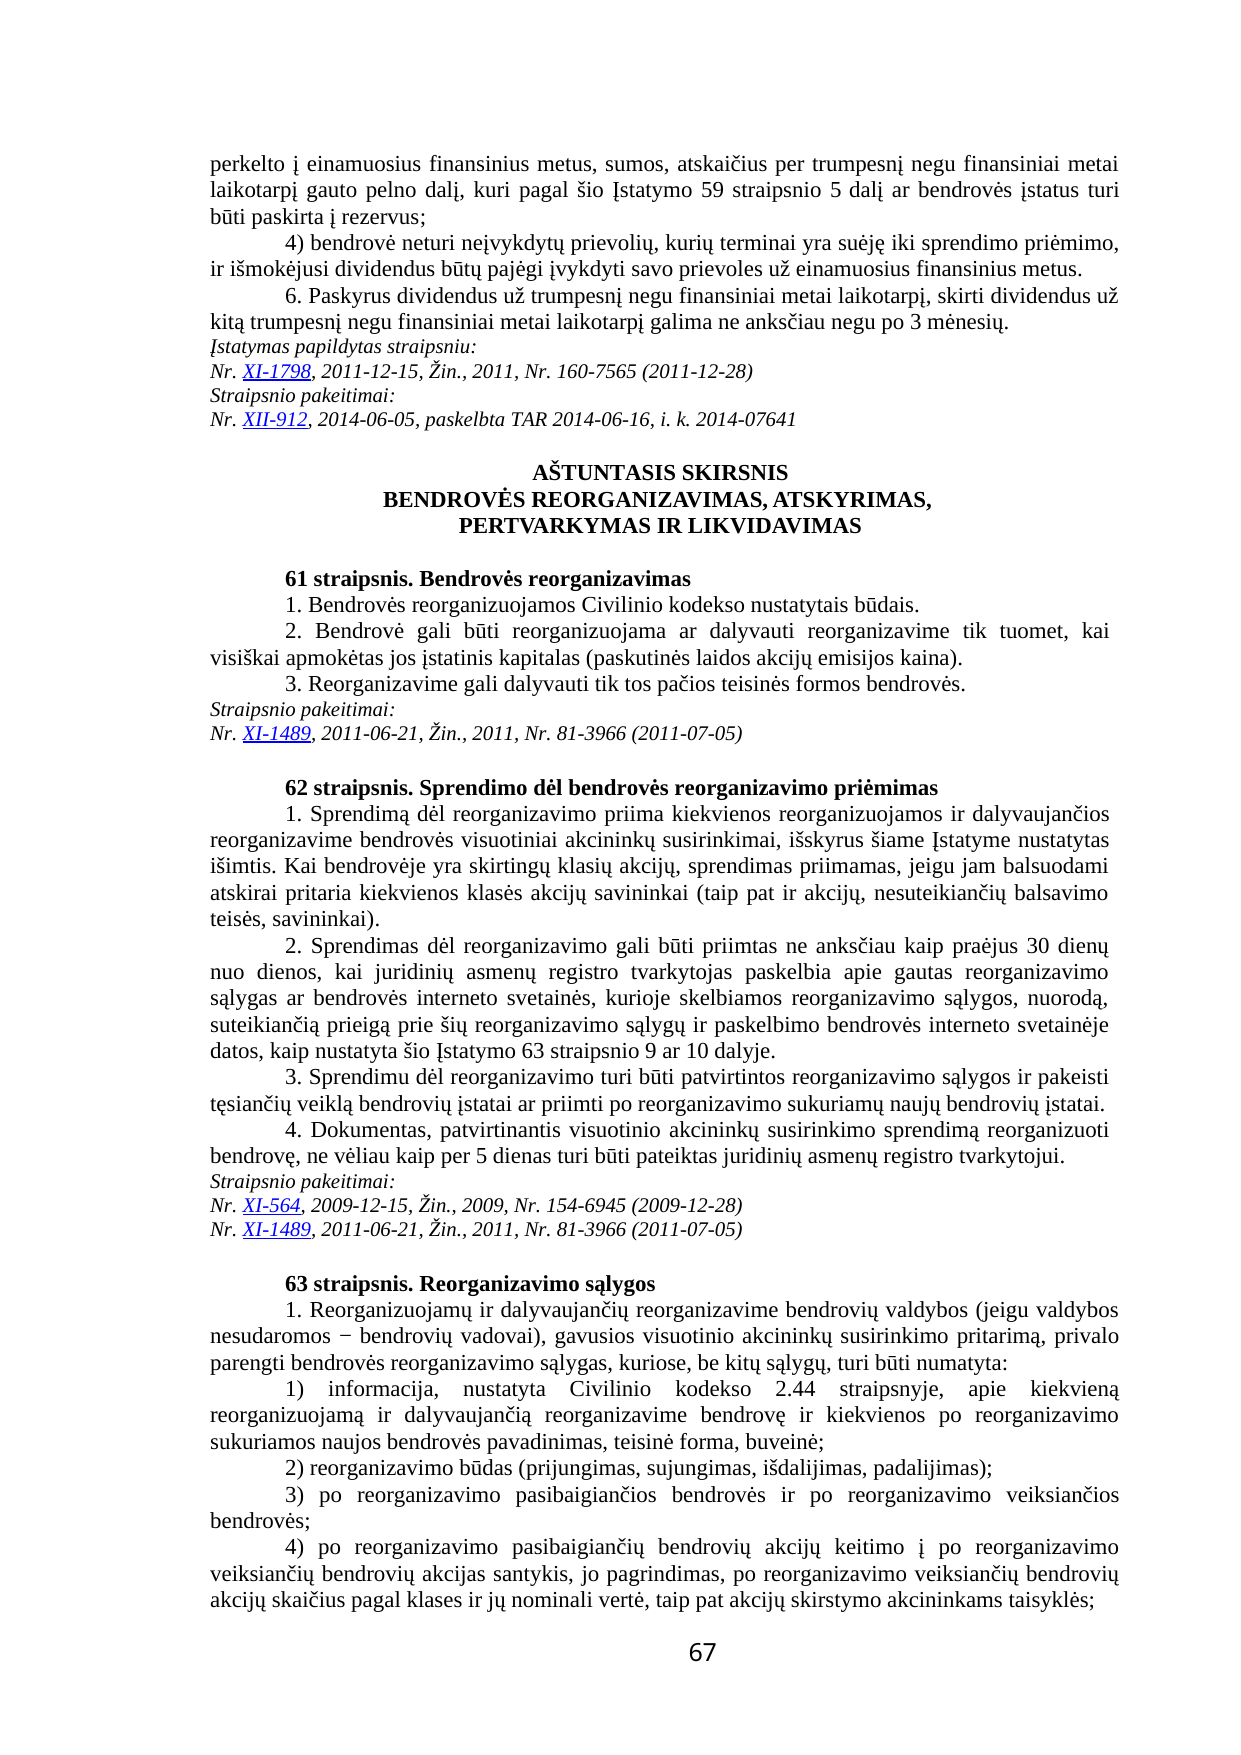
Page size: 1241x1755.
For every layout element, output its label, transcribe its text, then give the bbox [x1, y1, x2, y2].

text 1. Sprendimą dėl reorganizavimo priima kiekvienos reorganizuojamos ir dalyvaujančios reorganizavime bendrovės visuotiniai akcininkų susirinkimai, išskyrus šiame Įstatyme nustatytas išimtis. Kai bendrovėje yra skirtingų klasių akcijų, sprendimas priimamas, jeigu jam balsuodami atskirai pritaria kiekvienos klasės akcijų savininkai (taip pat ir akcijų, nesuteikiančių balsavimo teisės, savininkai). [210, 800, 1111, 932]
text 2. Sprendimas dėl reorganizavimo gali būti priimtas ne anksčiau kaip praėjus 30 dienų nuo dienos, kai juridinių asmenų registro tvarkytojas paskelbia apie gautas reorganizavimo sąlygas ar bendrovės interneto svetainės, kurioje skelbiamos reorganizavimo sąlygos, nuorodą, suteikiančią prieigą prie šių reorganizavimo sąlygų ir paskelbimo bendrovės interneto svetainėje datos, kaip nustatyta šio Įstatymo 63 straipsnio 9 ar 10 dalyje. [210, 932, 1110, 1063]
text 62 straipsnis. Sprendimo dėl bendrovės reorganizavimo priėmimas [210, 773, 1111, 800]
text Straipsnio pakeitimai: [210, 1169, 1111, 1193]
text 3. Sprendimu dėl reorganizavimo turi būti patvirtintos reorganizavimo sąlygos ir pakeisti tęsiančių veiklą bendrovių įstatai ar priimti po reorganizavimo sukuriamų naujų bendrovių įstatai. [210, 1063, 1111, 1116]
text Nr. XI-564, 2009-12-15, Žin., 2009, Nr. 154-6945 (2009-12-28) [210, 1193, 1120, 1217]
text 2) reorganizavimo būdas (prijungimas, sujungimas, išdalijimas, padalijimas); [210, 1454, 1120, 1481]
text 63 straipsnis. Reorganizavimo sąlygos [210, 1270, 1120, 1296]
text pertvarkymas IR LIKVIDAVIMAS [210, 512, 1111, 538]
text perkelto į einamuosius finansinius metus, sumos, atskaičius per trumpesnį negu finansiniai metai laikotarpį gauto pelno dalį, kuri pagal šio Įstatymo 59 straipsnio 5 dalį ar bendrovės įstatus turi būti paskirta į rezervus; [210, 150, 1120, 229]
text 3) po reorganizavimo pasibaigiančios bendrovės ir po reorganizavimo veiksiančios bendrovės; [210, 1481, 1120, 1533]
subtitle AŠTUNTASIS skirsnis [210, 459, 1111, 486]
text 3. Reorganizavime gali dalyvauti tik tos pačios teisinės formos bendrovės. [210, 670, 1111, 697]
text 4) po reorganizavimo pasibaigiančių bendrovių akcijų keitimo į po reorganizavimo veiksiančių bendrovių akcijas santykis, jo pagrindimas, po reorganizavimo veiksiančių bendrovių akcijų skaičius pagal klases ir jų nominali vertė, taip pat akcijų skirstymo akcininkams taisyklės; [210, 1533, 1120, 1612]
text 1. Reorganizuojamų ir dalyvaujančių reorganizavime bendrovių valdybos (jeigu valdybos nesudaromos − bendrovių vadovai), gavusios visuotinio akcininkų susirinkimo pritarimą, privalo parengti bendrovės reorganizavimo sąlygas, kuriose, be kitų sąlygų, turi būti numatyta: [210, 1296, 1120, 1375]
text Įstatymas papildytas straipsniu: [210, 334, 1120, 358]
text 4. Dokumentas, patvirtinantis visuotinio akcininkų susirinkimo sprendimą reorganizuoti bendrovę, ne vėliau kaip per 5 dienas turi būti pateiktas juridinių asmenų registro tvarkytojui. [210, 1116, 1111, 1169]
text 2. Bendrovė gali būti reorganizuojama ar dalyvauti reorganizavime tik tuomet, kai visiškai apmokėtas jos įstatinis kapitalas (paskutinės laidos akcijų emisijos kaina). [210, 618, 1111, 670]
text Nr. XI-1489, 2011-06-21, Žin., 2011, Nr. 81-3966 (2011-07-05) [210, 721, 1120, 745]
text Straipsnio pakeitimai: [210, 697, 1111, 721]
text Nr. XI-1489, 2011-06-21, Žin., 2011, Nr. 81-3966 (2011-07-05) [210, 1217, 1120, 1241]
text 6. Paskyrus dividendus už trumpesnį negu finansiniai metai laikotarpį, skirti dividendus už kitą trumpesnį negu finansiniai metai laikotarpį galima ne anksčiau negu po 3 mėnesių. [210, 282, 1120, 334]
text 61 straipsnis. Bendrovės reorganizavimas [210, 565, 1111, 591]
text Straipsnio pakeitimai: [210, 383, 1111, 407]
text BENDROVėS REORGANIZAVIMAS, ATSKYRIMAS, [210, 486, 1111, 512]
text 1. Bendrovės reorganizuojamos Civilinio kodekso nustatytais būdais. [210, 591, 1111, 618]
text Nr. XI-1798, 2011-12-15, Žin., 2011, Nr. 160-7565 (2011-12-28) [210, 358, 1120, 383]
text 4) bendrovė neturi neįvykdytų prievolių, kurių terminai yra suėję iki sprendimo priėmimo, ir išmokėjusi dividendus būtų pajėgi įvykdyti savo prievoles už einamuosius finansinius metus. [210, 229, 1120, 282]
text 1) informacija, nustatyta Civilinio kodekso 2.44 straipsnyje, apie kiekvieną reorganizuojamą ir dalyvaujančią reorganizavime bendrovę ir kiekvienos po reorganizavimo sukuriamos naujos bendrovės pavadinimas, teisinė forma, buveinė; [210, 1375, 1120, 1454]
text Nr. XII-912, 2014-06-05, paskelbta TAR 2014-06-16, i. k. 2014-07641 [210, 407, 1120, 431]
